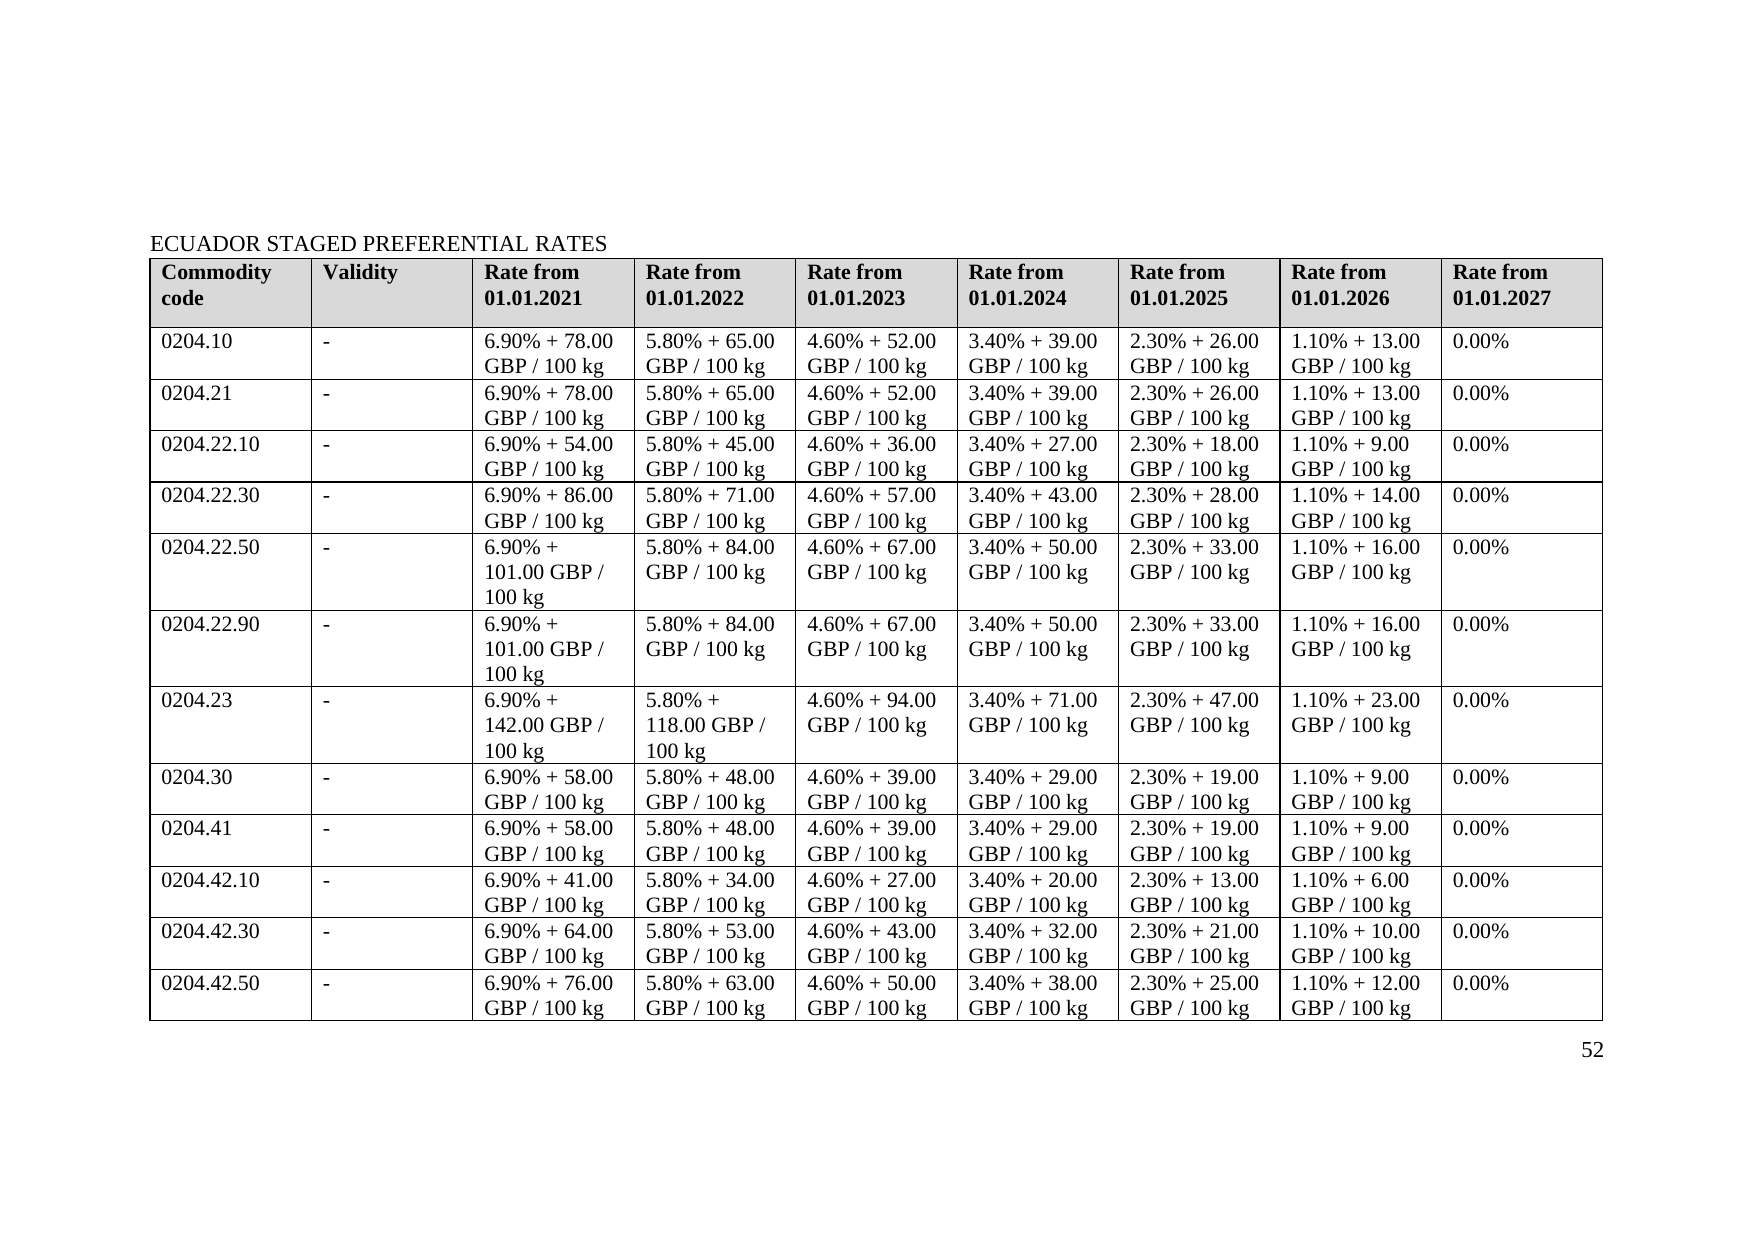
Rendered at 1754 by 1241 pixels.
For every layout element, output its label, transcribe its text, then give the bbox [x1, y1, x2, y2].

table_cell 5.80% + 48.00 GBP / 100 kg [635, 815, 795, 866]
table_header Validity [312, 259, 472, 327]
table_cell 2.30% + 19.00 GBP / 100 kg [1119, 764, 1279, 814]
table_cell 1.10% + 9.00 GBP / 100 kg [1281, 431, 1441, 481]
subtitle ECUADOR STAGED PREFERENTIAL RATES [150, 230, 1604, 257]
table_cell 6.90% + 64.00 GBP / 100 kg [473, 918, 634, 969]
table_cell 0204.21 [151, 380, 311, 430]
table_cell 4.60% + 39.00 GBP / 100 kg [796, 764, 957, 814]
table_cell 2.30% + 19.00 GBP / 100 kg [1119, 815, 1279, 866]
table_cell 1.10% + 13.00 GBP / 100 kg [1281, 380, 1441, 430]
table_cell 4.60% + 43.00 GBP / 100 kg [796, 918, 957, 969]
table_cell - [312, 815, 472, 866]
table_cell 1.10% + 12.00 GBP / 100 kg [1281, 970, 1441, 1020]
table_cell 6.90% + 78.00 GBP / 100 kg [473, 328, 634, 378]
table_cell - [312, 867, 472, 917]
table_cell - [312, 483, 472, 533]
table_cell 0.00% [1442, 970, 1602, 1020]
table_cell 3.40% + 20.00 GBP / 100 kg [958, 867, 1118, 917]
table_cell 4.60% + 67.00 GBP / 100 kg [796, 534, 957, 609]
table_cell 1.10% + 10.00 GBP / 100 kg [1281, 918, 1441, 969]
table_cell 5.80% + 65.00 GBP / 100 kg [635, 380, 795, 430]
table_cell 3.40% + 39.00 GBP / 100 kg [958, 380, 1118, 430]
table_cell 3.40% + 50.00 GBP / 100 kg [958, 611, 1118, 686]
table_cell 1.10% + 6.00 GBP / 100 kg [1281, 867, 1441, 917]
table_cell 0204.10 [151, 328, 311, 378]
table_cell - [312, 970, 472, 1020]
table_header Rate from 01.01.2026 [1281, 259, 1441, 327]
table_cell 2.30% + 28.00 GBP / 100 kg [1119, 483, 1279, 533]
table_cell 1.10% + 9.00 GBP / 100 kg [1281, 764, 1441, 814]
table_cell 0.00% [1442, 611, 1602, 686]
table_cell 2.30% + 25.00 GBP / 100 kg [1119, 970, 1279, 1020]
table_header Rate from 01.01.2027 [1442, 259, 1602, 327]
table_cell 0.00% [1442, 328, 1602, 378]
table_cell 0.00% [1442, 815, 1602, 866]
table_cell 5.80% + 63.00 GBP / 100 kg [635, 970, 795, 1020]
table_cell 3.40% + 29.00 GBP / 100 kg [958, 764, 1118, 814]
table_cell 3.40% + 50.00 GBP / 100 kg [958, 534, 1118, 609]
table_cell - [312, 328, 472, 378]
table_cell 5.80% + 48.00 GBP / 100 kg [635, 764, 795, 814]
table_cell 3.40% + 32.00 GBP / 100 kg [958, 918, 1118, 969]
table_cell 1.10% + 13.00 GBP / 100 kg [1281, 328, 1441, 378]
table_cell 0.00% [1442, 918, 1602, 969]
table_cell 2.30% + 26.00 GBP / 100 kg [1119, 380, 1279, 430]
table_cell 0204.41 [151, 815, 311, 866]
table_header Rate from 01.01.2025 [1119, 259, 1279, 327]
table_cell 0204.23 [151, 687, 311, 763]
table_cell 0204.22.10 [151, 431, 311, 481]
table_cell 4.60% + 36.00 GBP / 100 kg [796, 431, 957, 481]
table_cell 5.80% + 65.00 GBP / 100 kg [635, 328, 795, 378]
table_cell 5.80% + 118.00 GBP / 100 kg [635, 687, 795, 763]
table_cell 2.30% + 33.00 GBP / 100 kg [1119, 611, 1279, 686]
table_cell 6.90% + 142.00 GBP / 100 kg [473, 687, 634, 763]
table_header Rate from 01.01.2023 [796, 259, 957, 327]
table_cell 5.80% + 84.00 GBP / 100 kg [635, 611, 795, 686]
table_cell 4.60% + 50.00 GBP / 100 kg [796, 970, 957, 1020]
table_cell 2.30% + 13.00 GBP / 100 kg [1119, 867, 1279, 917]
table_cell 4.60% + 94.00 GBP / 100 kg [796, 687, 957, 763]
table_cell 2.30% + 33.00 GBP / 100 kg [1119, 534, 1279, 609]
table_cell 6.90% + 86.00 GBP / 100 kg [473, 483, 634, 533]
table_cell 4.60% + 27.00 GBP / 100 kg [796, 867, 957, 917]
table_cell 0204.30 [151, 764, 311, 814]
table_cell 6.90% + 58.00 GBP / 100 kg [473, 815, 634, 866]
table_cell 1.10% + 16.00 GBP / 100 kg [1281, 534, 1441, 609]
table_cell 4.60% + 67.00 GBP / 100 kg [796, 611, 957, 686]
table_cell 4.60% + 57.00 GBP / 100 kg [796, 483, 957, 533]
table_cell 0204.42.50 [151, 970, 311, 1020]
table_cell 6.90% + 58.00 GBP / 100 kg [473, 764, 634, 814]
table_cell 6.90% + 54.00 GBP / 100 kg [473, 431, 634, 481]
table_cell 6.90% + 41.00 GBP / 100 kg [473, 867, 634, 917]
table_cell 0.00% [1442, 687, 1602, 763]
table_cell 6.90% + 76.00 GBP / 100 kg [473, 970, 634, 1020]
table_cell 6.90% + 101.00 GBP / 100 kg [473, 534, 634, 609]
table_cell 5.80% + 71.00 GBP / 100 kg [635, 483, 795, 533]
table_cell 1.10% + 16.00 GBP / 100 kg [1281, 611, 1441, 686]
table_cell 0204.42.30 [151, 918, 311, 969]
table_header Commodity code [151, 259, 311, 327]
table_cell 4.60% + 39.00 GBP / 100 kg [796, 815, 957, 866]
table_cell 0204.22.30 [151, 483, 311, 533]
table_cell 1.10% + 9.00 GBP / 100 kg [1281, 815, 1441, 866]
table_cell 0204.22.50 [151, 534, 311, 609]
table_cell 6.90% + 78.00 GBP / 100 kg [473, 380, 634, 430]
table_cell - [312, 380, 472, 430]
table_cell 4.60% + 52.00 GBP / 100 kg [796, 380, 957, 430]
table_cell - [312, 687, 472, 763]
table_cell 0.00% [1442, 534, 1602, 609]
table_cell - [312, 764, 472, 814]
table_cell - [312, 611, 472, 686]
table_cell 2.30% + 21.00 GBP / 100 kg [1119, 918, 1279, 969]
table_cell - [312, 918, 472, 969]
table_cell - [312, 534, 472, 609]
table_cell 2.30% + 47.00 GBP / 100 kg [1119, 687, 1279, 763]
table_cell 5.80% + 34.00 GBP / 100 kg [635, 867, 795, 917]
table_cell 0204.22.90 [151, 611, 311, 686]
table_cell 0204.42.10 [151, 867, 311, 917]
table_cell 1.10% + 23.00 GBP / 100 kg [1281, 687, 1441, 763]
table_cell 2.30% + 18.00 GBP / 100 kg [1119, 431, 1279, 481]
table_cell 3.40% + 71.00 GBP / 100 kg [958, 687, 1118, 763]
table_cell 0.00% [1442, 764, 1602, 814]
table_cell 5.80% + 45.00 GBP / 100 kg [635, 431, 795, 481]
table_cell 3.40% + 29.00 GBP / 100 kg [958, 815, 1118, 866]
table_cell 3.40% + 38.00 GBP / 100 kg [958, 970, 1118, 1020]
table_cell 0.00% [1442, 380, 1602, 430]
table_cell 3.40% + 39.00 GBP / 100 kg [958, 328, 1118, 378]
table_header Rate from 01.01.2021 [473, 259, 634, 327]
table_cell 4.60% + 52.00 GBP / 100 kg [796, 328, 957, 378]
table_cell 0.00% [1442, 483, 1602, 533]
table_cell 5.80% + 53.00 GBP / 100 kg [635, 918, 795, 969]
table_cell 2.30% + 26.00 GBP / 100 kg [1119, 328, 1279, 378]
table_cell 3.40% + 43.00 GBP / 100 kg [958, 483, 1118, 533]
table_cell 1.10% + 14.00 GBP / 100 kg [1281, 483, 1441, 533]
table_cell 3.40% + 27.00 GBP / 100 kg [958, 431, 1118, 481]
table_header Rate from 01.01.2022 [635, 259, 795, 327]
table_cell 6.90% + 101.00 GBP / 100 kg [473, 611, 634, 686]
table_cell 0.00% [1442, 867, 1602, 917]
table_cell 0.00% [1442, 431, 1602, 481]
table_cell 5.80% + 84.00 GBP / 100 kg [635, 534, 795, 609]
table_cell - [312, 431, 472, 481]
table_header Rate from 01.01.2024 [958, 259, 1118, 327]
